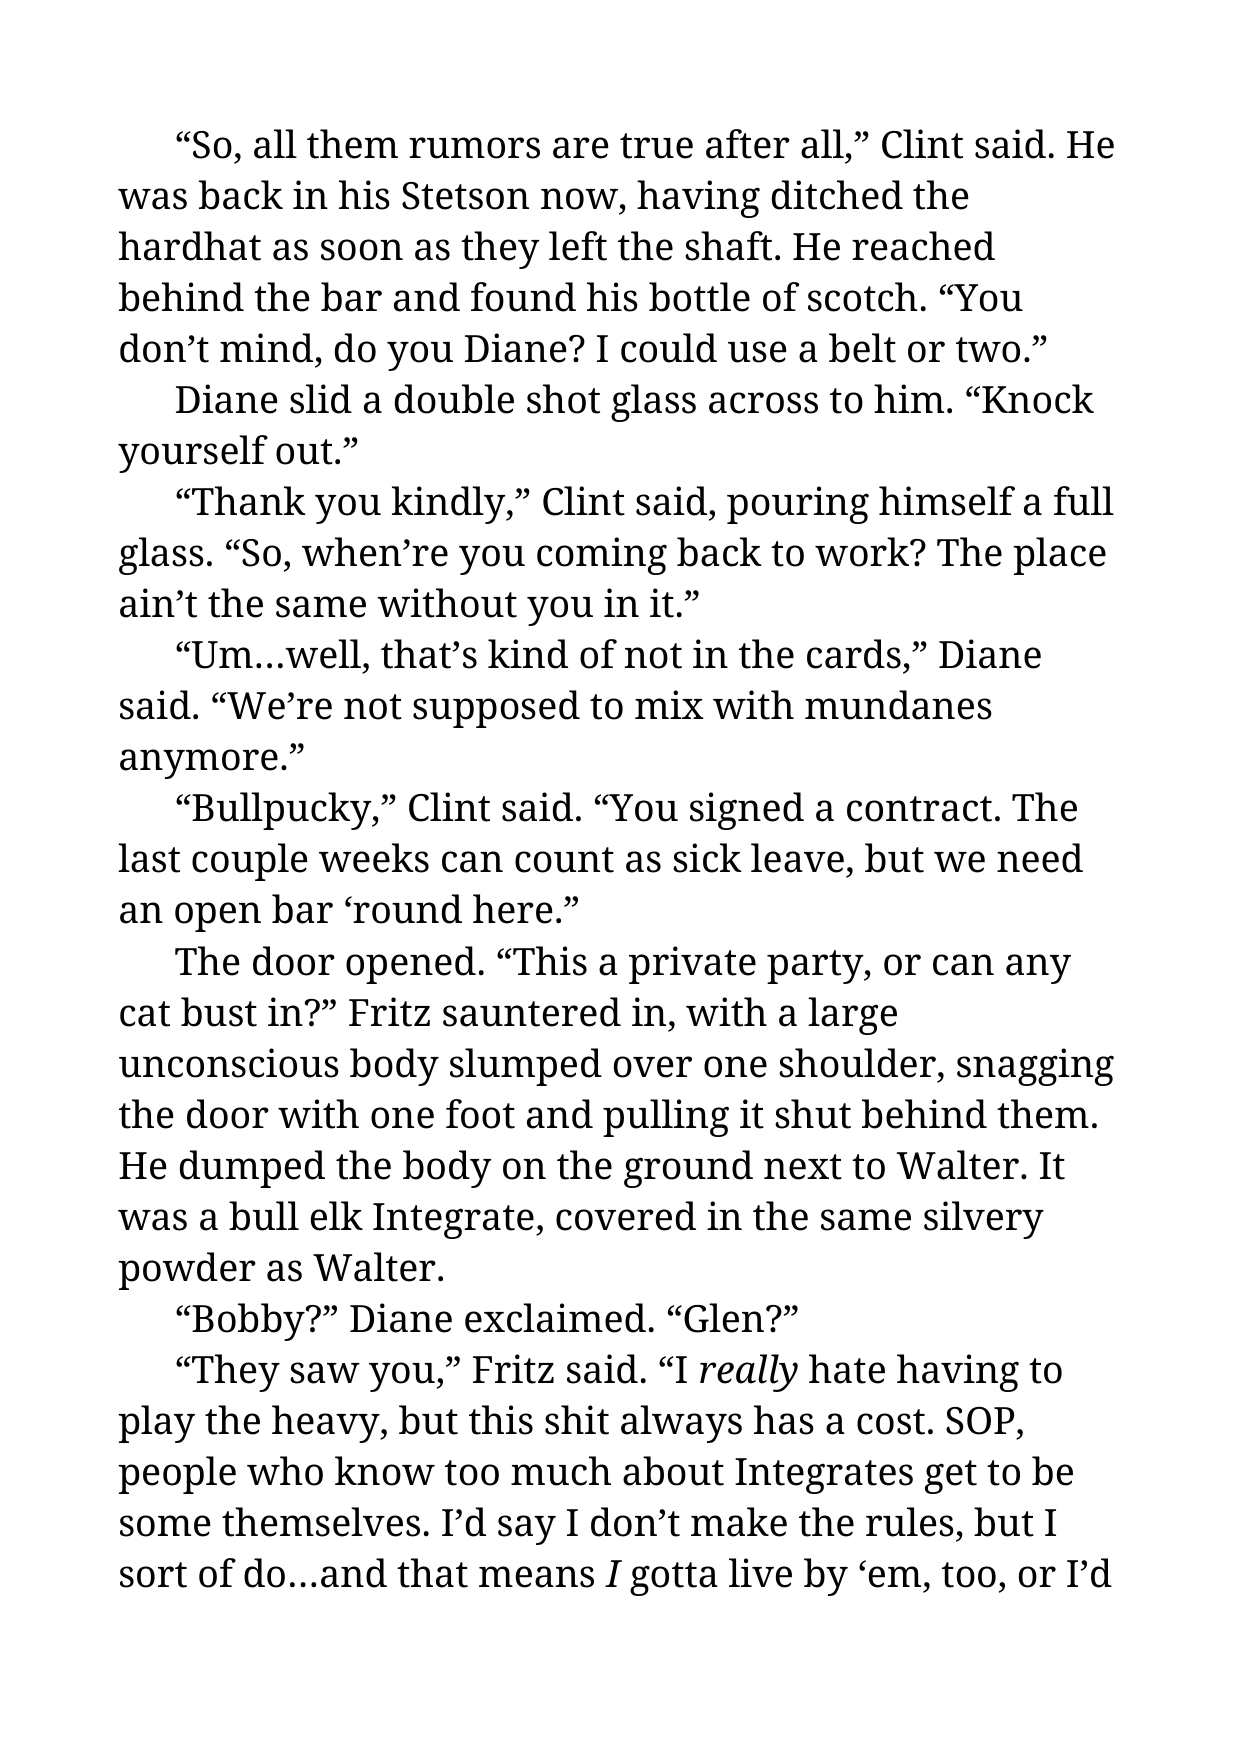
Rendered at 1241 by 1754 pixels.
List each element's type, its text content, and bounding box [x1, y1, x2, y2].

text “Bullpucky,” Clint said. “You signed a contract. The last couple weeks can count as sick leave, but we need an open bar ‘round here.” [118, 782, 1122, 935]
text “Bobby?” Diane exclaimed. “Glen?” [118, 1292, 1122, 1343]
text “They saw you,” Fritz said. “I really hate having to play the heavy, but this shit always has a cost. SOP, people who know too much about Integrates get to be some themselves. I’d say I don’t make the rules, but I sort of do…and that means I gotta live by ‘em, too, or I’d [118, 1343, 1122, 1598]
text Diane slid a double shot glass across to him. “Knock yourself out.” [118, 373, 1122, 475]
text “Thank you kindly,” Clint said, pouring himself a full glass. “So, when’re you coming back to work? The place ain’t the same without you in it.” [118, 475, 1122, 628]
text The door opened. “This a private party, or can any cat bust in?” Fritz sauntered in, with a large unconscious body slumped over one shoulder, snagging the door with one foot and pulling it shut behind them. He dumped the body on the ground next to Walter. It was a bull elk Integrate, covered in the same silvery powder as Walter. [118, 935, 1122, 1292]
text “So, all them rumors are true after all,” Clint said. He was back in his Stetson now, having ditched the hardhat as soon as they left the shaft. He reached behind the bar and found his bottle of scotch. “You don’t mind, do you Diane? I could use a belt or two.” [118, 118, 1122, 373]
text “Um…well, that’s kind of not in the cards,” Diane said. “We’re not supposed to mix with mundanes anymore.” [118, 628, 1122, 782]
